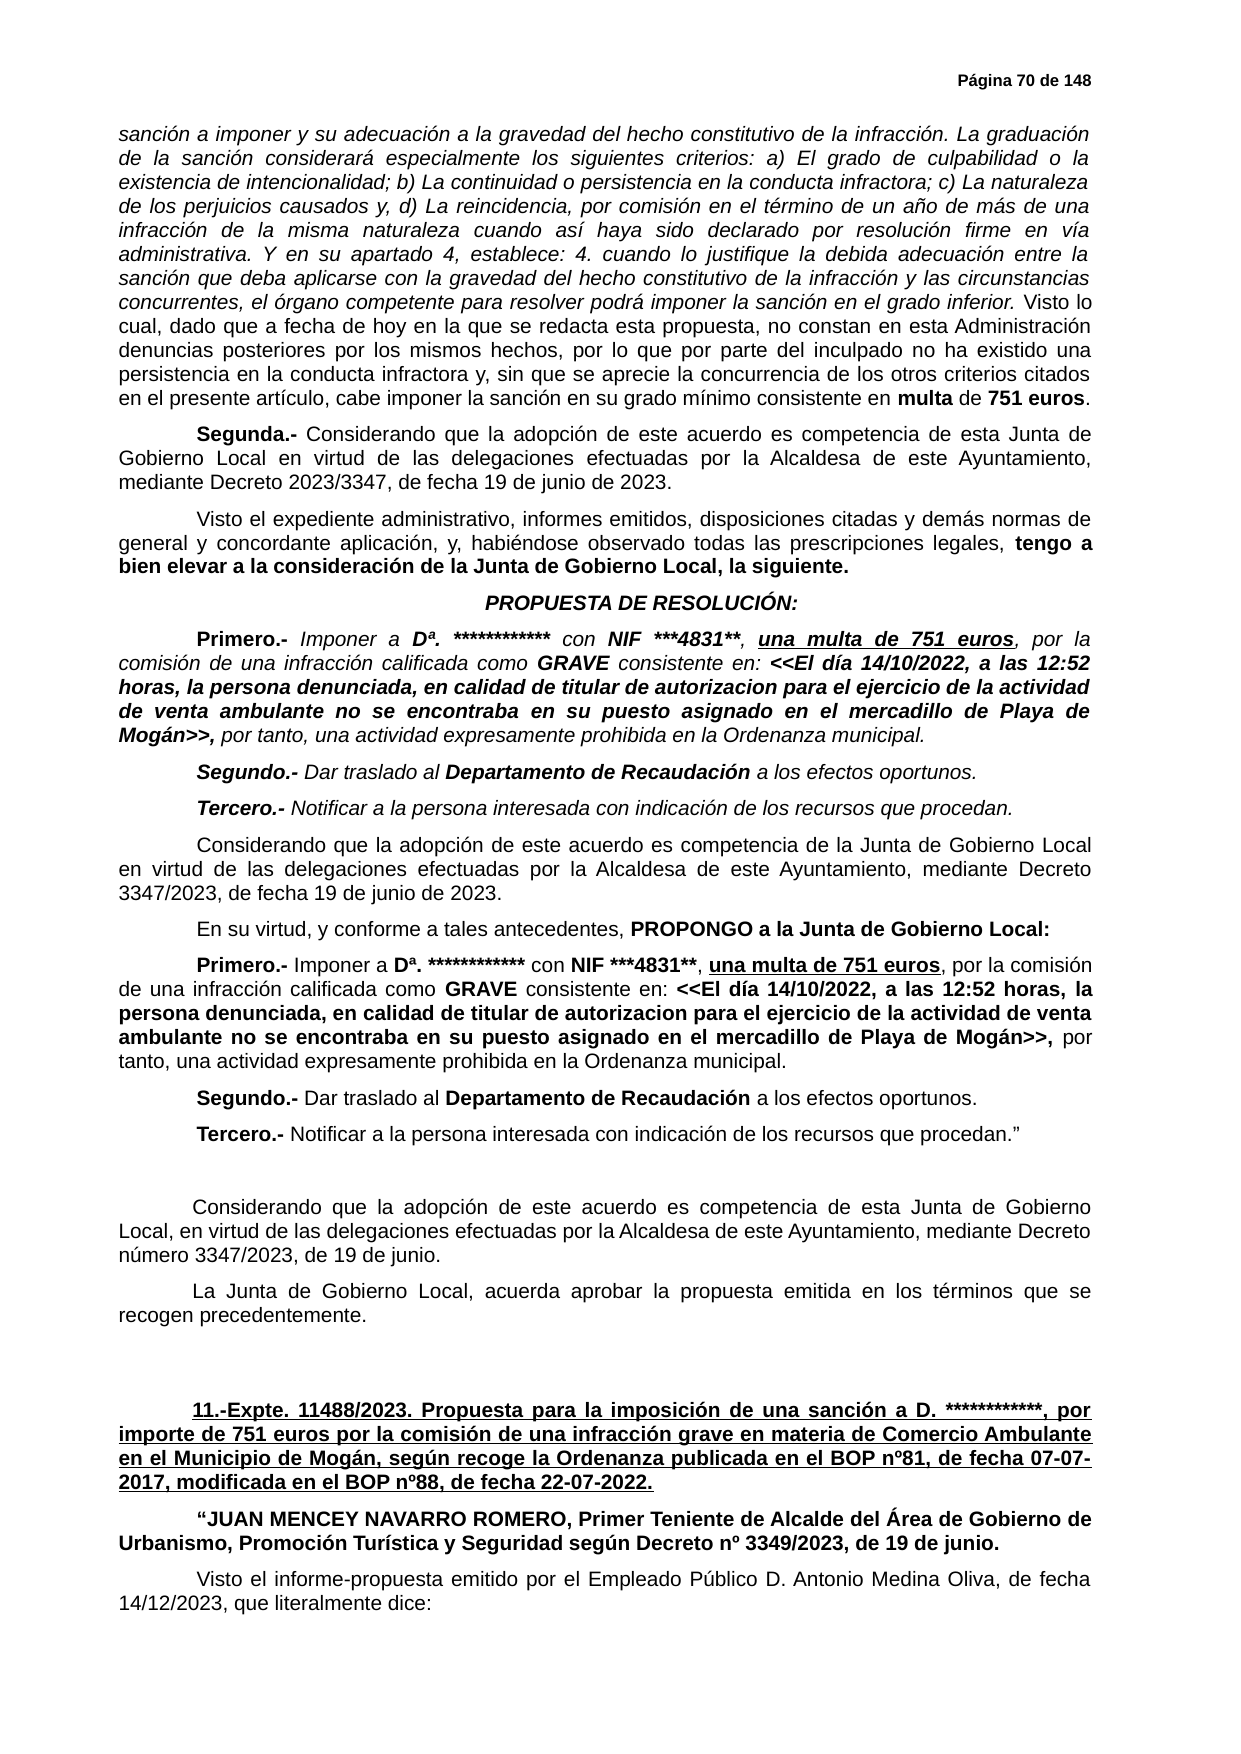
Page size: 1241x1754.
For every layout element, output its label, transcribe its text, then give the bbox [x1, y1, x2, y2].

text Tercero.- Notificar a la persona interesada con indicación de los recursos que procedan.” [118, 1122, 1092, 1146]
text sanción a imponer y su adecuación a la gravedad del hecho constitutivo de la infracción. La graduación de la sanción considerará especialmente los siguientes criterios: a) El grado de culpabilidad o la existencia de intencionalidad; b) La continuidad o persistencia en la conducta infractora; c) La naturaleza de los perjuicios causados y, d) La reincidencia, por comisión en el término de un año de más de una infracción de la misma naturaleza cuando así haya sido declarado por resolución firme en vía administrativa. Y en su apartado 4, establece: 4. cuando lo justifique la debida adecuación entre la sanción que deba aplicarse con la gravedad del hecho constitutivo de la infracción y las circunstancias concurrentes, el órgano competente para resolver podrá imponer la sanción en el grado inferior. Visto lo cual, dado que a fecha de hoy en la que se redacta esta propuesta, no constan en esta Administración denuncias posteriores por los mismos hechos, por lo que por parte del inculpado no ha existido una persistencia en la conducta infractora y, sin que se aprecie la concurrencia de los otros criterios citados en el presente artículo, cabe imponer la sanción en su grado mínimo consistente en multa de 751 euros. [118, 122, 1092, 409]
text PROPUESTA DE RESOLUCIÓN: [118, 591, 1092, 615]
text Primero.- Imponer a Dª. ************ con NIF ***4831**, una multa de 751 euros, por la comisión de una infracción calificada como GRAVE consistente en: <<El día 14/10/2022, a las 12:52 horas, la persona denunciada, en calidad de titular de autorizacion para el ejercicio de la actividad de venta ambulante no se encontraba en su puesto asignado en el mercadillo de Playa de Mogán>>, por tanto, una actividad expresamente prohibida en la Ordenanza municipal. [118, 627, 1092, 747]
text en el Municipio de Mogán, según recoge la Ordenanza publicada en el BOP nº81, de fecha 07-07- [118, 1444, 1092, 1467]
text Primero.- Imponer a Dª. ************ con NIF ***4831**, una multa de 751 euros, por la comisión de una infracción calificada como GRAVE consistente en: <<El día 14/10/2022, a las 12:52 horas, la persona denunciada, en calidad de titular de autorizacion para el ejercicio de la actividad de venta ambulante no se encontraba en su puesto asignado en el mercadillo de Playa de Mogán>>, por tanto, una actividad expresamente prohibida en la Ordenanza municipal. [118, 953, 1092, 1073]
text 11.-Expte. 11488/2023. Propuesta para la imposición de una sanción a D. ************, por importe de 751 euros por la comisión de una infracción grave en materia de Comercio Ambulante [118, 1374, 1092, 1443]
text Considerando que la adopción de este acuerdo es competencia de esta Junta de Gobierno Local, en virtud de las delegaciones efectuadas por la Alcaldesa de este Ayuntamiento, mediante Decreto número 3347/2023, de 19 de junio. [118, 1195, 1092, 1267]
text “JUAN MENCEY NAVARRO ROMERO, Primer Teniente de Alcalde del Área de Gobierno de Urbanismo, Promoción Turística y Seguridad según Decreto nº 3349/2023, de 19 de junio. [118, 1506, 1092, 1554]
text 2017, modificada en el BOP nº88, de fecha 22-07-2022. [118, 1468, 1092, 1494]
text Segunda.- Considerando que la adopción de este acuerdo es competencia de esta Junta de Gobierno Local en virtud de las delegaciones efectuadas por la Alcaldesa de este Ayuntamiento, mediante Decreto 2023/3347, de fecha 19 de junio de 2023. [118, 422, 1092, 494]
text Visto el expediente administrativo, informes emitidos, disposiciones citadas y demás normas de general y concordante aplicación, y, habiéndose observado todas las prescripciones legales, tengo a bien elevar a la consideración de la Junta de Gobierno Local, la siguiente. [118, 506, 1092, 578]
text En su virtud, y conforme a tales antecedentes, PROPONGO a la Junta de Gobierno Local: [118, 917, 1092, 941]
text La Junta de Gobierno Local, acuerda aprobar la propuesta emitida en los términos que se recogen precedentemente. [118, 1279, 1092, 1327]
text Tercero.- Notificar a la persona interesada con indicación de los recursos que procedan. [118, 796, 1092, 820]
text Segundo.- Dar traslado al Departamento de Recaudación a los efectos oportunos. [118, 1086, 1092, 1109]
text Visto el informe-propuesta emitido por el Empleado Público D. Antonio Medina Oliva, de fecha 14/12/2023, que literalmente dice: [118, 1567, 1092, 1615]
text Segundo.- Dar traslado al Departamento de Recaudación a los efectos oportunos. [118, 759, 1092, 783]
text Considerando que la adopción de este acuerdo es competencia de la Junta de Gobierno Local en virtud de las delegaciones efectuadas por la Alcaldesa de este Ayuntamiento, mediante Decreto 3347/2023, de fecha 19 de junio de 2023. [118, 832, 1092, 904]
